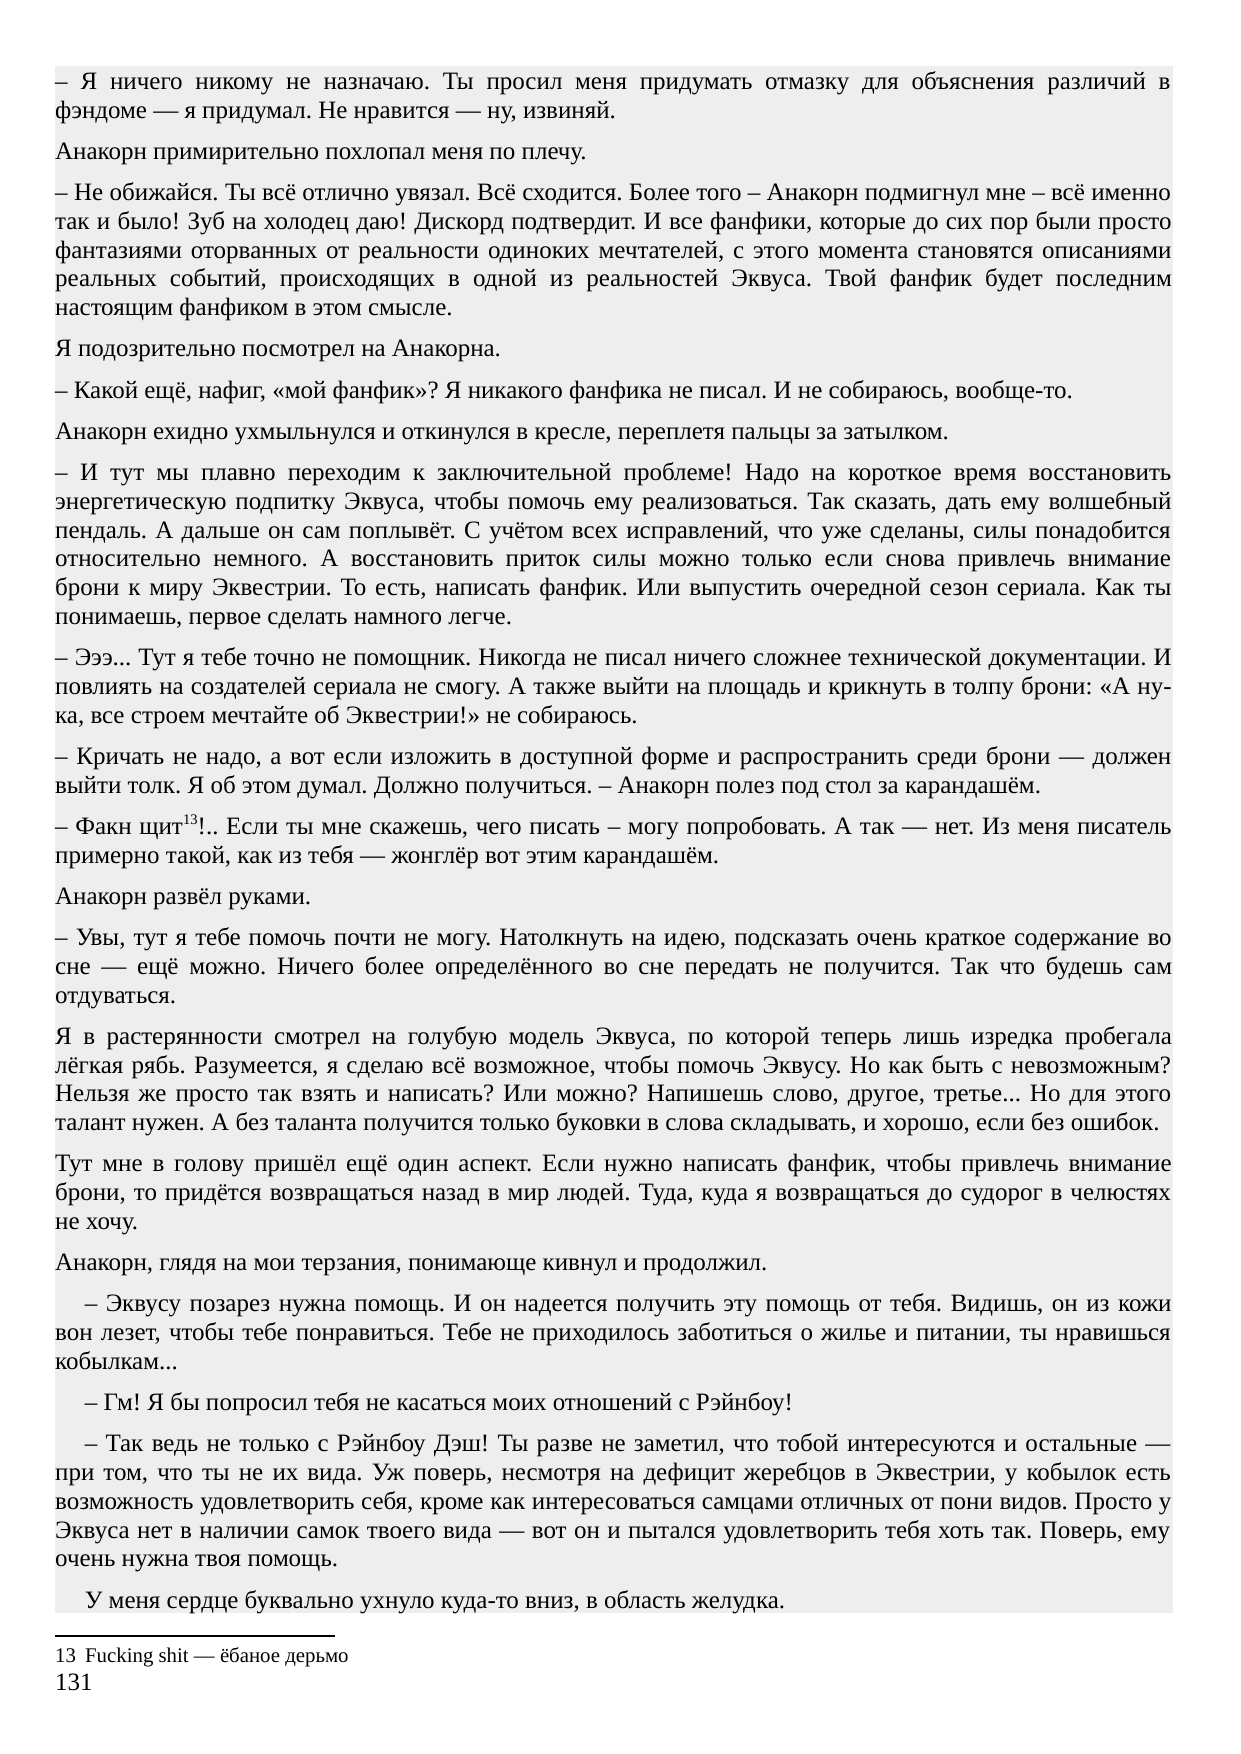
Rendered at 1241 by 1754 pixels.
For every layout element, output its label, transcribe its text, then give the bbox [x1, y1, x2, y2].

text – Увы, тут я тебе помочь почти не могу. Натолкнуть на идею, подсказать очень краткое содержание во сне — ещё можно. Ничего более определённого во сне передать не получится. Так что будешь сам отдуваться. [55, 922, 1173, 1008]
text Анакорн ехидно ухмыльнулся и откинулся в кресле, переплетя пальцы за затылком. [55, 416, 1173, 445]
text Тут мне в голову пришёл ещё один аспект. Если нужно написать фанфик, чтобы привлечь внимание брони, то придётся возвращаться назад в мир людей. Туда, куда я возвращаться до судорог в челюстях не хочу. [55, 1148, 1173, 1235]
text – Не обижайся. Ты всё отлично увязал. Всё сходится. Более того – Анакорн подмигнул мне – всё именно так и было! Зуб на холодец даю! Дискорд подтвердит. И все фанфики, которые до сих пор были просто фантазиями оторванных от реальности одиноких мечтателей, с этого момента становятся описаниями реальных событий, происходящих в одной из реальностей Эквуса. Твой фанфик будет последним настоящим фанфиком в этом смысле. [55, 177, 1173, 321]
text Анакорн примирительно похлопал меня по плечу. [55, 136, 1173, 165]
text Я подозрительно посмотрел на Анакорна. [55, 333, 1173, 362]
text Анакорн развёл руками. [55, 881, 1173, 910]
text – Я ничего никому не назначаю. Ты просил меня придумать отмазку для объяснения различий в фэндоме — я придумал. Не нравится — ну, извиняй. [55, 66, 1173, 123]
text – Кричать не надо, а вот если изложить в доступной форме и распространить среди брони — должен выйти толк. Я об этом думал. Должно получиться. – Анакорн полез под стол за карандашём. [55, 741, 1173, 798]
text – Так ведь не только с Рэйнбоу Дэш! Ты разве не заметил, что тобой интересуются и остальные — при том, что ты не их вида. Уж поверь, несмотря на дефицит жеребцов в Эквестрии, у кобылок есть возможность удовлетворить себя, кроме как интересоваться самцами отличных от пони видов. Просто у Эквуса нет в наличии самок твоего вида — вот он и пытался удовлетворить тебя хоть так. Поверь, ему очень нужна твоя помощь. [55, 1428, 1173, 1572]
text Fucking shit — ёбаное дерьмо [55, 1642, 1173, 1667]
text Анакорн, глядя на мои терзания, понимающе кивнул и продолжил. [55, 1247, 1173, 1276]
text – Эквусу позарез нужна помощь. И он надеется получить эту помощь от тебя. Видишь, он из кожи вон лезет, чтобы тебе понравиться. Тебе не приходилось заботиться о жилье и питании, ты нравишься кобылкам... [55, 1288, 1173, 1375]
text Я в растерянности смотрел на голубую модель Эквуса, по которой теперь лишь изредка пробегала лёгкая рябь. Разумеется, я сделаю всё возможное, чтобы помочь Эквусу. Но как быть с невозможным? Нельзя же просто так взять и написать? Или можно? Напишешь слово, другое, третье... Но для этого талант нужен. А без таланта получится только буковки в слова складывать, и хорошо, если без ошибок. [55, 1021, 1173, 1136]
text – Какой ещё, нафиг, «мой фанфик»? Я никакого фанфика не писал. И не собираюсь, вообще-то. [55, 375, 1173, 403]
text – Эээ... Тут я тебе точно не помощник. Никогда не писал ничего сложнее технической документации. И повлиять на создателей сериала не смогу. А также выйти на площадь и крикнуть в толпу брони: «А ну-ка, все строем мечтайте об Эквестрии!» не собираюсь. [55, 642, 1173, 728]
text – И тут мы плавно переходим к заключительной проблеме! Надо на короткое время восстановить энергетическую подпитку Эквуса, чтобы помочь ему реализоваться. Так сказать, дать ему волшебный пендаль. А дальше он сам поплывёт. С учётом всех исправлений, что уже сделаны, силы понадобится относительно немного. А восстановить приток силы можно только если снова привлечь внимание брони к миру Эквестрии. То есть, написать фанфик. Или выпустить очередной сезон сериала. Как ты понимаешь, первое сделать намного легче. [55, 457, 1173, 630]
text – Гм! Я бы попросил тебя не касаться моих отношений с Рэйнбоу! [55, 1387, 1173, 1416]
text – Факн щит!.. Если ты мне скажешь, чего писать – могу попробовать. А так — нет. Из меня писатель примерно такой, как из тебя — жонглёр вот этим карандашём. [55, 811, 1173, 868]
text У меня сердце буквально ухнуло куда-то вниз, в область желудка. [55, 1585, 1173, 1613]
